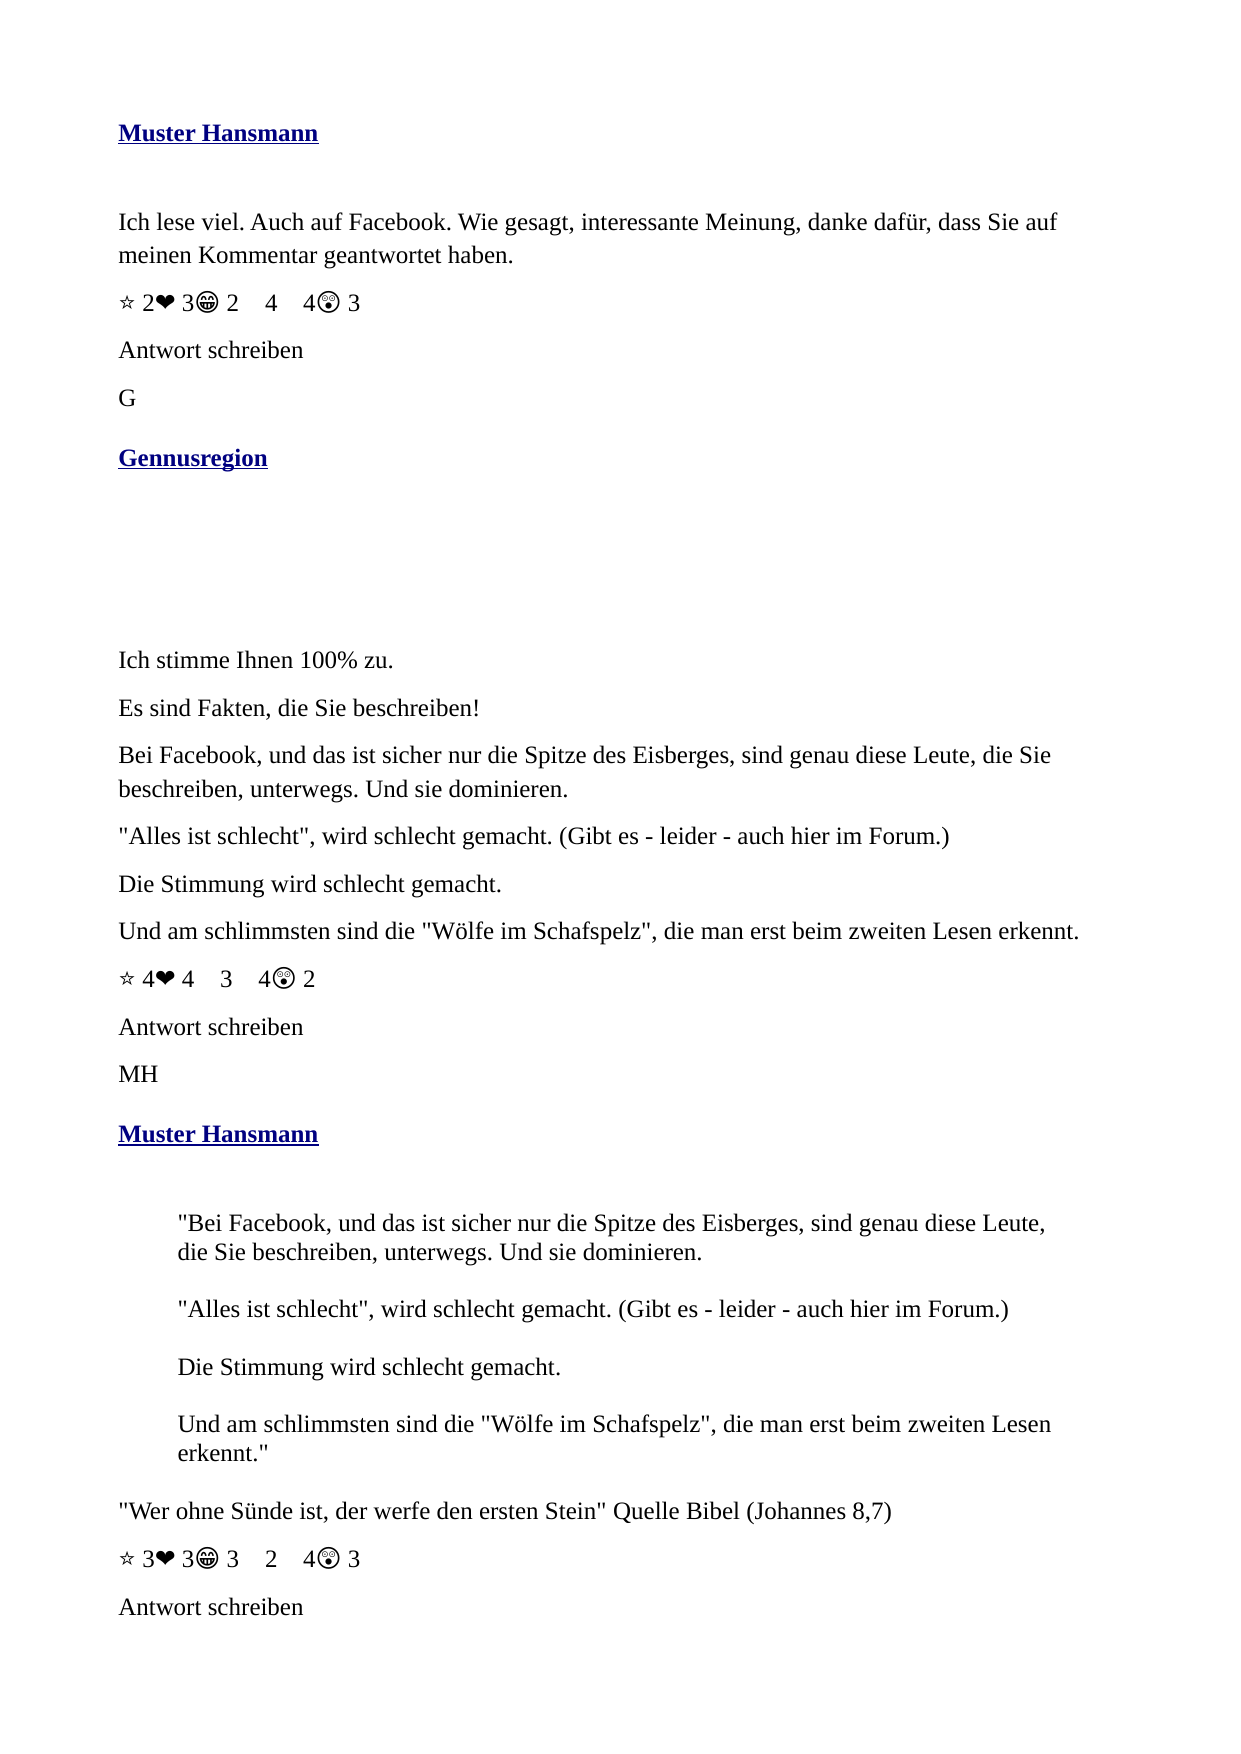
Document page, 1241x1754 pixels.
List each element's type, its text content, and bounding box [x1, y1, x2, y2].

text Es sind Fakten, die Sie beschreiben! [118, 693, 1122, 722]
subtitle Gennusregion [118, 443, 1122, 472]
text ⭐️ 3❤️ 3😁 3🙁 2🤨 4😲 3 [118, 1544, 1122, 1573]
text Ich stimme Ihnen 100% zu. [118, 645, 1122, 674]
text Bei Facebook, und das ist sicher nur die Spitze des Eisberges, sind genau diese Leute, die Sie beschreiben, unterwegs. Und sie dominieren. [118, 741, 1122, 802]
text "Wer ohne Sünde ist, der werfe den ersten Stein" Quelle Bibel (Johannes 8,7) [118, 1496, 1122, 1525]
text Die Stimmung wird schlecht gemacht. [118, 869, 1122, 898]
text G [118, 383, 1122, 412]
subtitle Muster Hansmann [118, 1119, 1122, 1148]
text "Alles ist schlecht", wird schlecht gemacht. (Gibt es - leider - auch hier im Forum.) [118, 821, 1122, 850]
text Antwort schreiben [118, 335, 1122, 364]
text Und am schlimmsten sind die "Wölfe im Schafspelz", die man erst beim zweiten Lesen erkennt. [118, 916, 1122, 945]
text ⭐️ 4❤️ 4🙁 3🤨 4😲 2 [118, 964, 1122, 993]
text Antwort schreiben [118, 1012, 1122, 1040]
text Antwort schreiben [118, 1592, 1122, 1620]
subtitle Muster Hansmann [118, 118, 1122, 147]
text Ich lese viel. Auch auf Facebook. Wie gesagt, interessante Meinung, danke dafür, dass Sie auf meinen Kommentar geantwortet haben. [118, 207, 1122, 269]
text MH [118, 1059, 1122, 1088]
text "Bei Facebook, und das ist sicher nur die Spitze des Eisberges, sind genau diese Leute, die Sie beschreiben, unterwegs. Und sie dominieren. "Alles ist schlecht", wird schlecht gemacht. (Gibt es - leider - auch hier im Forum.) Die Stimmung wird schlecht gemacht. Und am schlimmsten sind die "Wölfe im Schafspelz", die man erst beim zweiten Lesen erkennt." [177, 1208, 1063, 1467]
text ⭐️ 2❤️ 3😁 2🙁 4🤨 4😲 3 [118, 288, 1122, 316]
